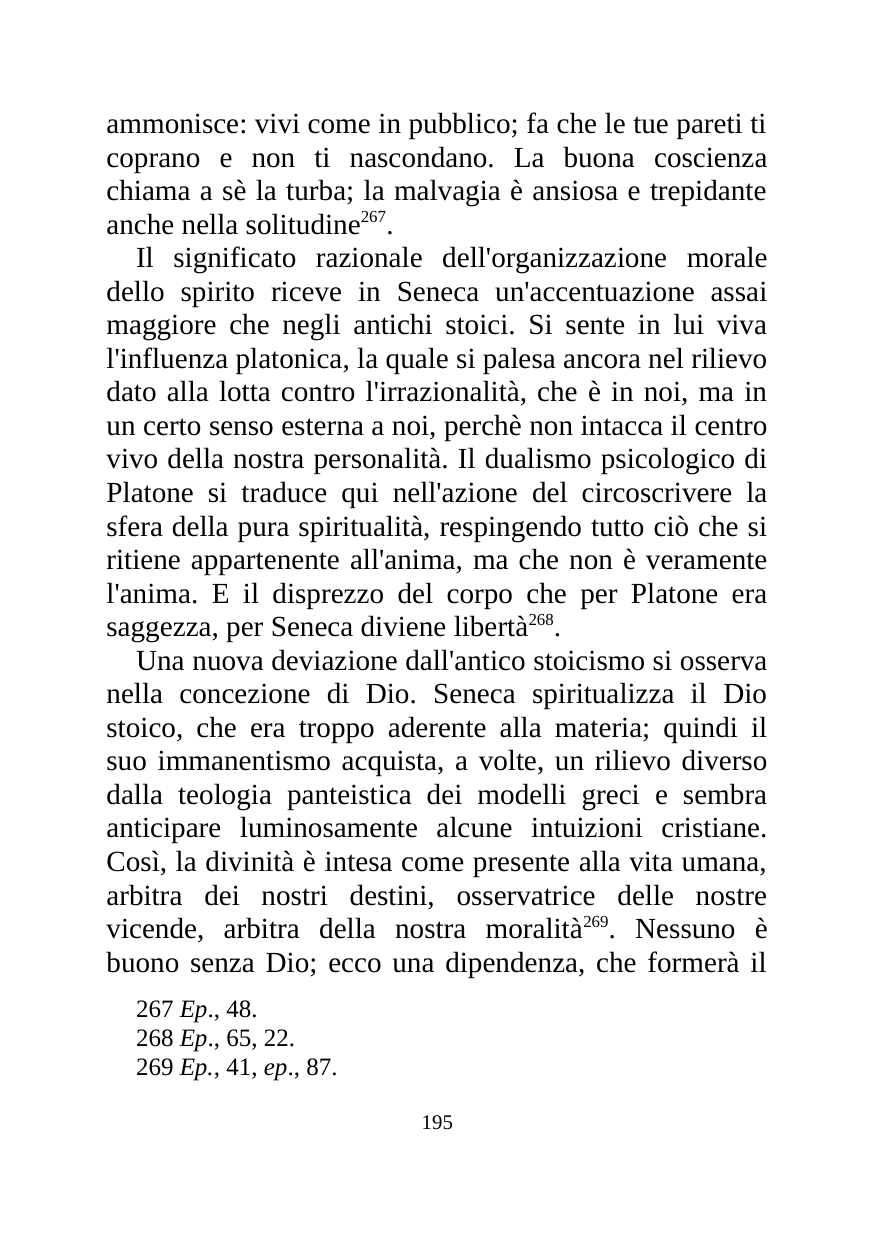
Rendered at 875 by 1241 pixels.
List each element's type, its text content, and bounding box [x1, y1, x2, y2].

text Ep., 41, ep., 87. [106, 1052, 768, 1080]
text ammonisce: vivi come in pubblico; fa che le tue pareti ti coprano e non ti nascondano. La buona coscienza chiama a sè la turba; la malvagia è ansiosa e trepidante anche nella solitudine. [106, 106, 768, 240]
text Il significato razionale dell'organizzazione morale dello spirito riceve in Seneca un'accentuazione assai maggiore che negli antichi stoici. Si sente in lui viva l'influenza platonica, la quale si palesa ancora nel rilievo dato alla lotta contro l'irrazionalità, che è in noi, ma in un certo senso esterna a noi, perchè non intacca il centro vivo della nostra personalità. Il dualismo psicologico di Platone si traduce qui nell'azione del circoscrivere la sfera della pura spiritualità, respingendo tutto ciò che si ritiene appartenente all'anima, ma che non è veramente l'anima. E il disprezzo del corpo che per Platone era saggezza, per Seneca diviene libertà. [106, 240, 768, 643]
text Ep., 65, 22. [106, 1023, 768, 1052]
text Ep., 48. [106, 994, 768, 1023]
text Una nuova deviazione dall'antico stoicismo si osserva nella concezione di Dio. Seneca spiritualizza il Dio stoico, che era troppo aderente alla materia; quindi il suo immanentismo acquista, a volte, un rilievo diverso dalla teologia panteistica dei modelli greci e sembra anticipare luminosamente alcune intuizioni cristiane. Così, la divinità è intesa come presente alla vita umana, arbitra dei nostri destini, osservatrice delle nostre vicende, arbitra della nostra moralità. Nessuno è buono senza Dio; ecco una dipendenza, che formerà il [106, 643, 768, 978]
